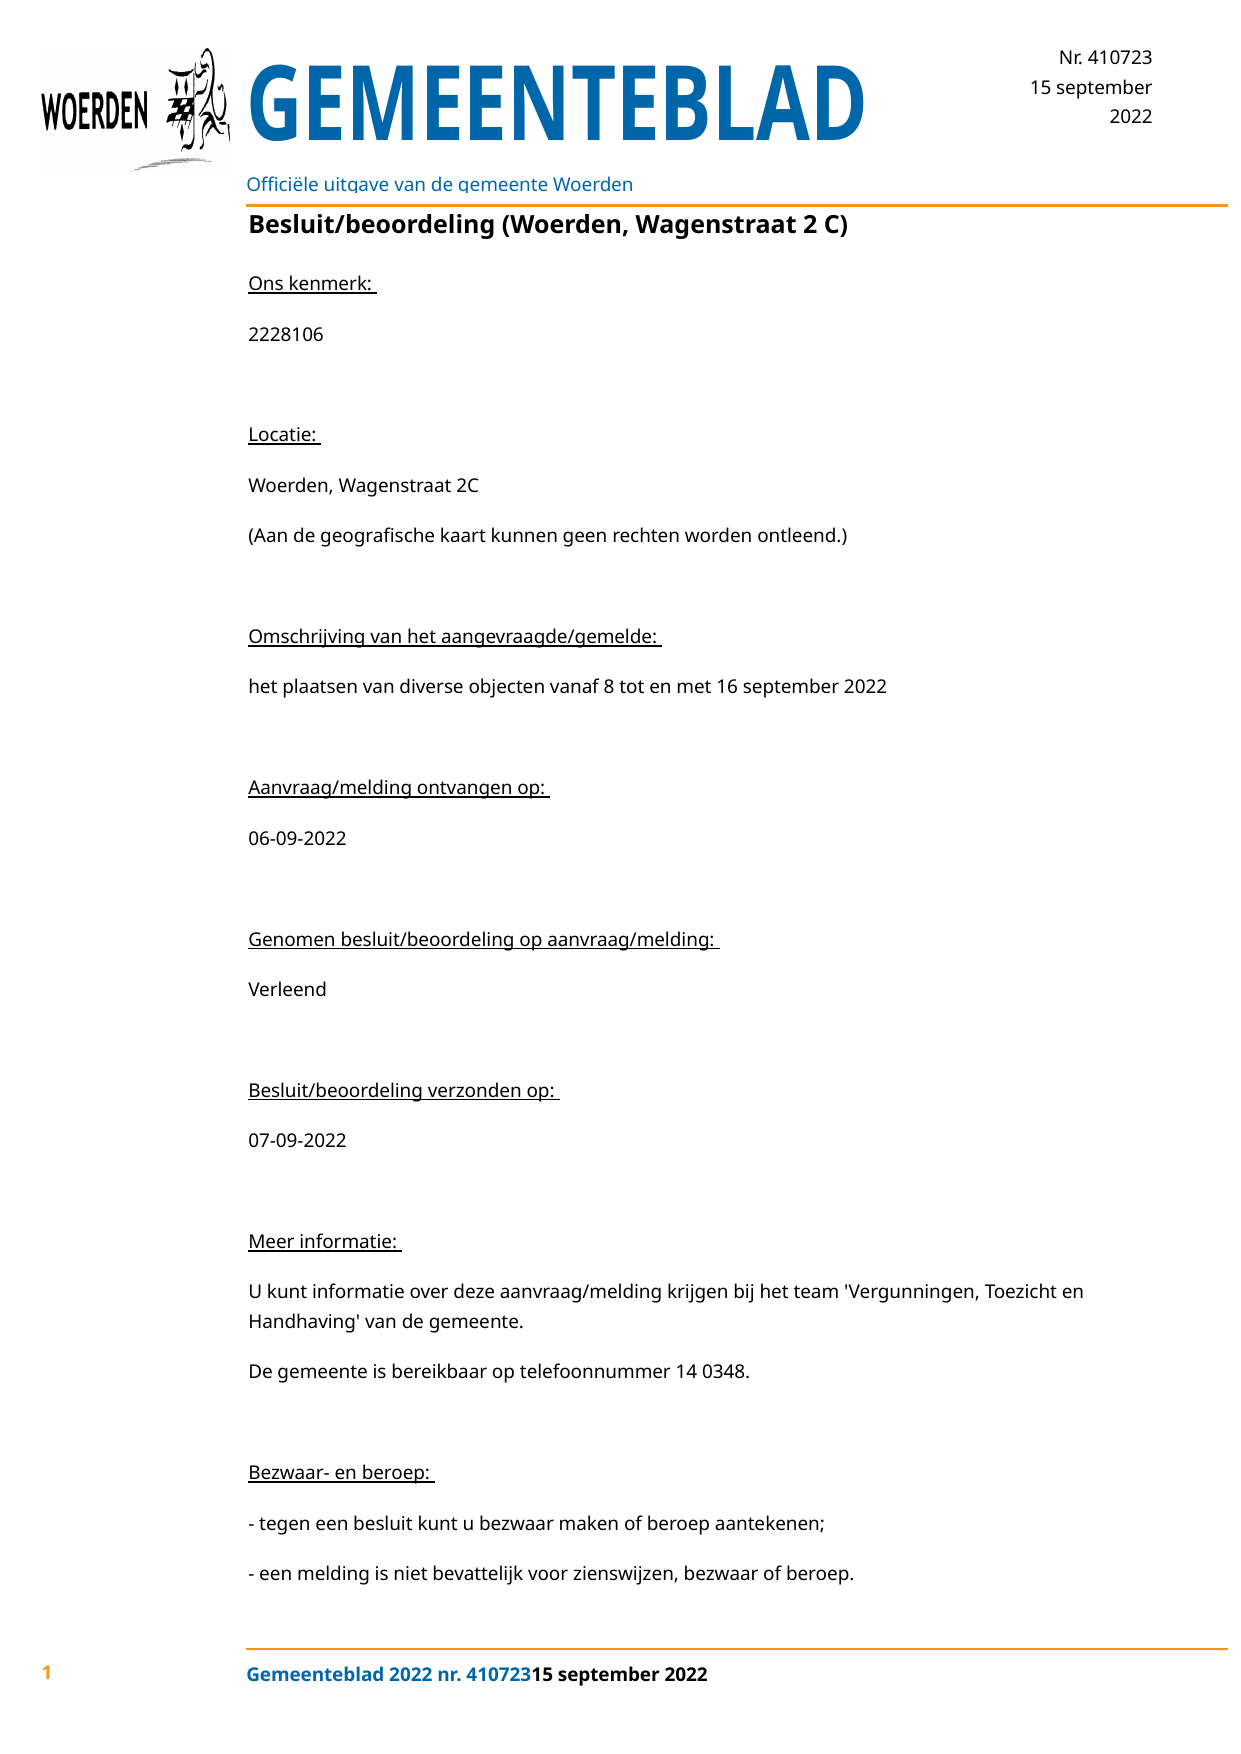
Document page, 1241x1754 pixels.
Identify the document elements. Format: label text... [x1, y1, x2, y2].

text 07-09-2022 [248, 1127, 1152, 1153]
text Locatie: [248, 422, 1152, 447]
text 2228106 [248, 321, 1152, 346]
text U kunt informatie over deze aanvraag/melding krijgen bij het team 'Vergunningen, Toezicht en Handhaving' van de gemeente. [248, 1279, 1152, 1334]
text Woerden, Wagenstraat 2C [248, 472, 1152, 498]
text Bezwaar- en beroep: [248, 1459, 1152, 1485]
text De gemeente is bereikbaar op telefoonnummer 14 0348. [248, 1359, 1152, 1384]
text 06-09-2022 [248, 825, 1152, 851]
text Besluit/beoordeling verzonden op: [248, 1077, 1152, 1103]
text (Aan de geografische kaart kunnen geen rechten worden ontleend.) [248, 522, 1152, 548]
text Verleend [248, 976, 1152, 1002]
text Besluit/beoordeling (Woerden, Wagenstraat 2 C) [248, 207, 1152, 241]
text - een melding is niet bevattelijk voor zienswijzen, bezwaar of beroep. [248, 1560, 1152, 1586]
text - tegen een besluit kunt u bezwaar maken of beroep aantekenen; [248, 1510, 1152, 1536]
text Ons kenmerk: [248, 270, 1152, 296]
text Aanvraag/melding ontvangen op: [248, 774, 1152, 800]
picture [41, 47, 231, 172]
text Omschrijving van het aangevraagde/gemelde: [248, 623, 1152, 649]
text Meer informatie: [248, 1228, 1152, 1254]
text het plaatsen van diverse objecten vanaf 8 tot en met 16 september 2022 [248, 674, 1152, 699]
text Genomen besluit/beoordeling op aanvraag/melding: [248, 926, 1152, 951]
